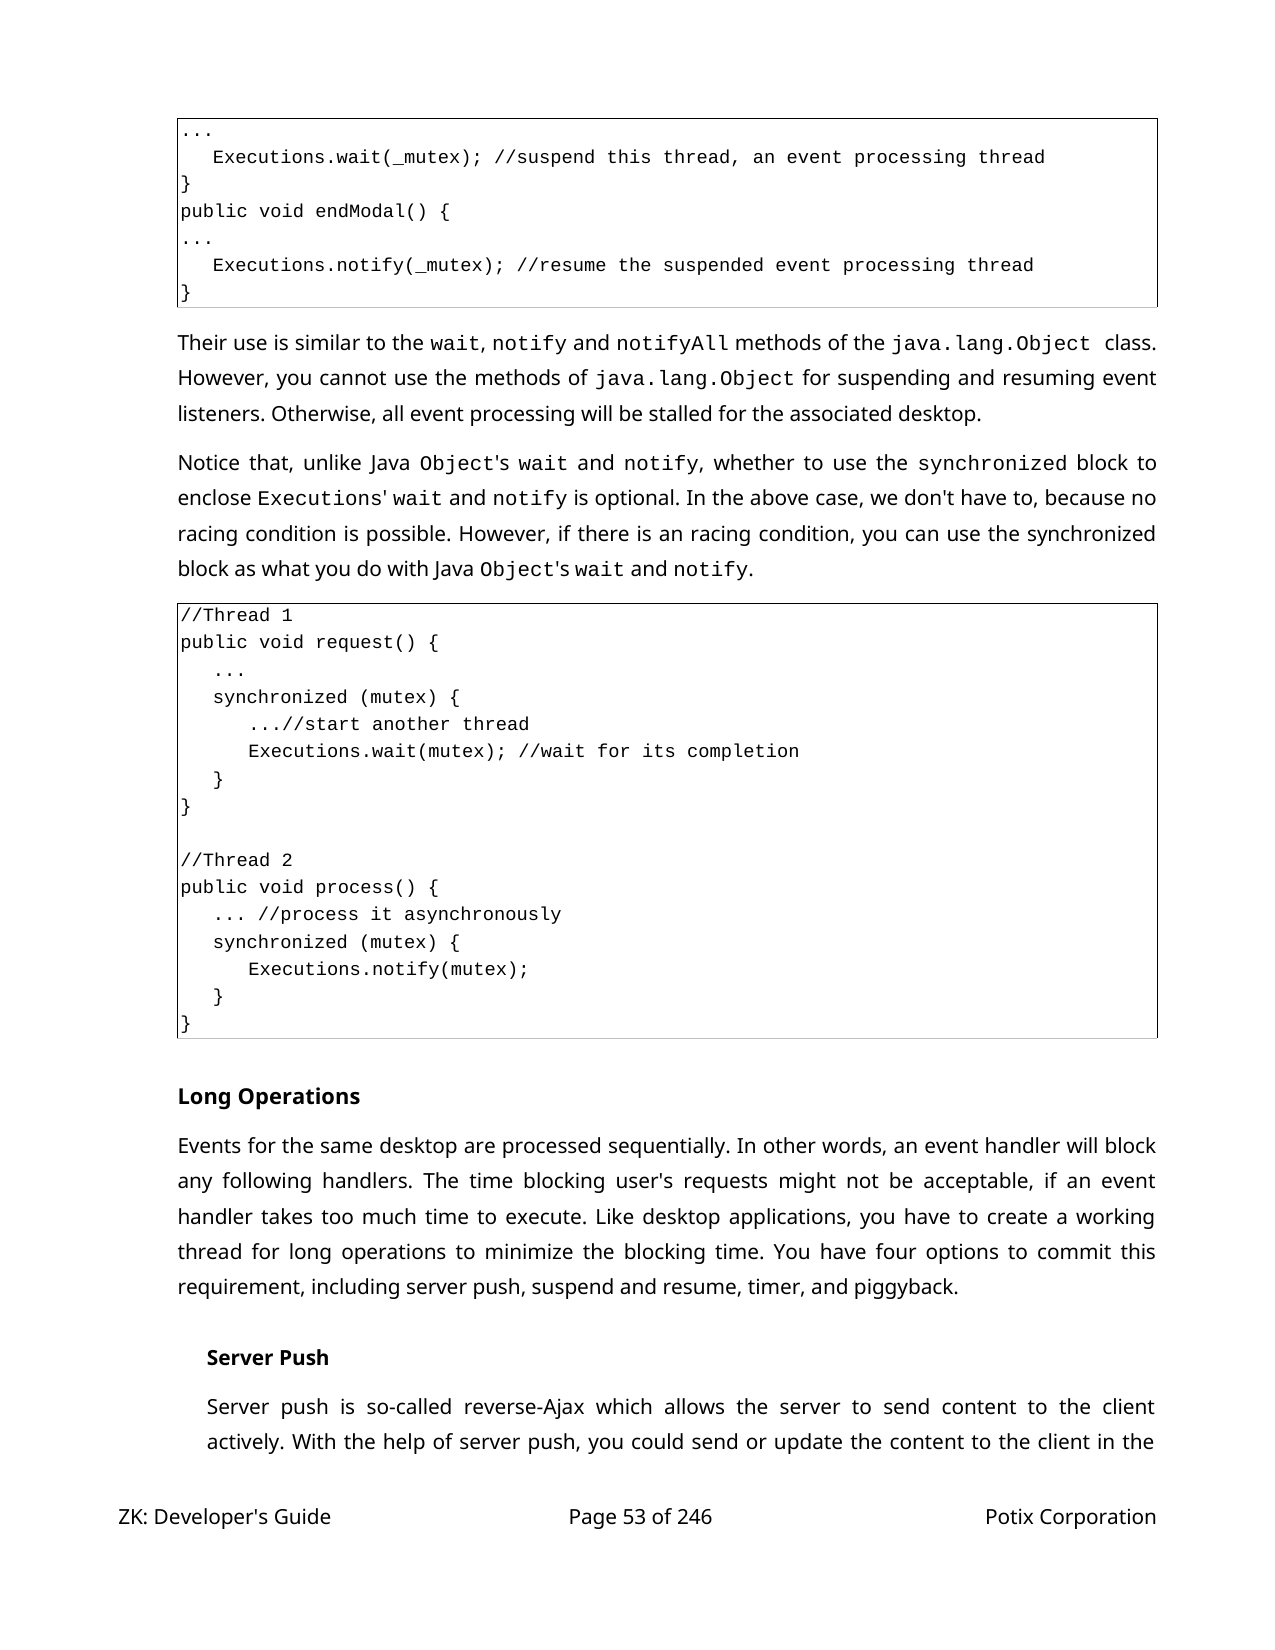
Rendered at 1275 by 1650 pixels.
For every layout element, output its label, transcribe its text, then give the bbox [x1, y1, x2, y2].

text } [178, 984, 1157, 1008]
text public void endModal() { [178, 198, 1157, 223]
text Notice that, unlike Java Object's wait and notify, whether to use the synchronized block to enclose Executions' wait and notify is optional. In the above case, we don't have to, because no racing condition is possible. However, if there is an racing condition, you can use the synchronized block as what you do with Java Object's wait and notify. [177, 448, 1157, 583]
text synchronized (mutex) { [178, 685, 1157, 709]
text ... [178, 658, 1157, 682]
subtitle Server Push [207, 1343, 1157, 1371]
text Executions.wait(mutex); //wait for its completion [178, 739, 1157, 763]
text } [178, 793, 1157, 818]
text //Thread 1 [178, 604, 1157, 627]
text public void request() { [178, 630, 1157, 655]
text Their use is similar to the wait, notify and notifyAll methods of the java.lang.Object class. However, you cannot use the methods of java.lang.Object for suspending and resuming event listeners. Otherwise, all event processing will be stalled for the associated desktop. [177, 328, 1157, 427]
text ... Executions.wait(_mutex); //suspend this thread, an event processing thread } [178, 119, 1157, 196]
text Events for the same desktop are processed sequentially. In other words, an event handler will block any following handlers. The time blocking user's requests might not be acceptable, if an event handler takes too much time to execute. Like desktop applications, you have to create a working thread for long operations to minimize the blocking time. You have four options to commit this requirement, including server push, suspend and resume, timer, and piggyback. [177, 1131, 1157, 1301]
text public void process() { [178, 875, 1157, 899]
text synchronized (mutex) { [178, 929, 1157, 954]
text ... //process it asynchronously [178, 902, 1157, 927]
text ... [178, 226, 1157, 250]
text } [178, 1011, 1157, 1038]
text ...//start another thread [178, 712, 1157, 736]
text } [178, 766, 1157, 791]
text } [178, 280, 1157, 307]
text Executions.notify(_mutex); //resume the suspended event processing thread [178, 253, 1157, 277]
text Server push is so-called reverse-Ajax which allows the server to send content to the client actively. With the help of server push, you could send or update the content to the client in the [207, 1392, 1157, 1455]
text Executions.notify(mutex); [178, 957, 1157, 981]
text //Thread 2 [178, 848, 1157, 872]
subtitle Long Operations [177, 1081, 1157, 1111]
